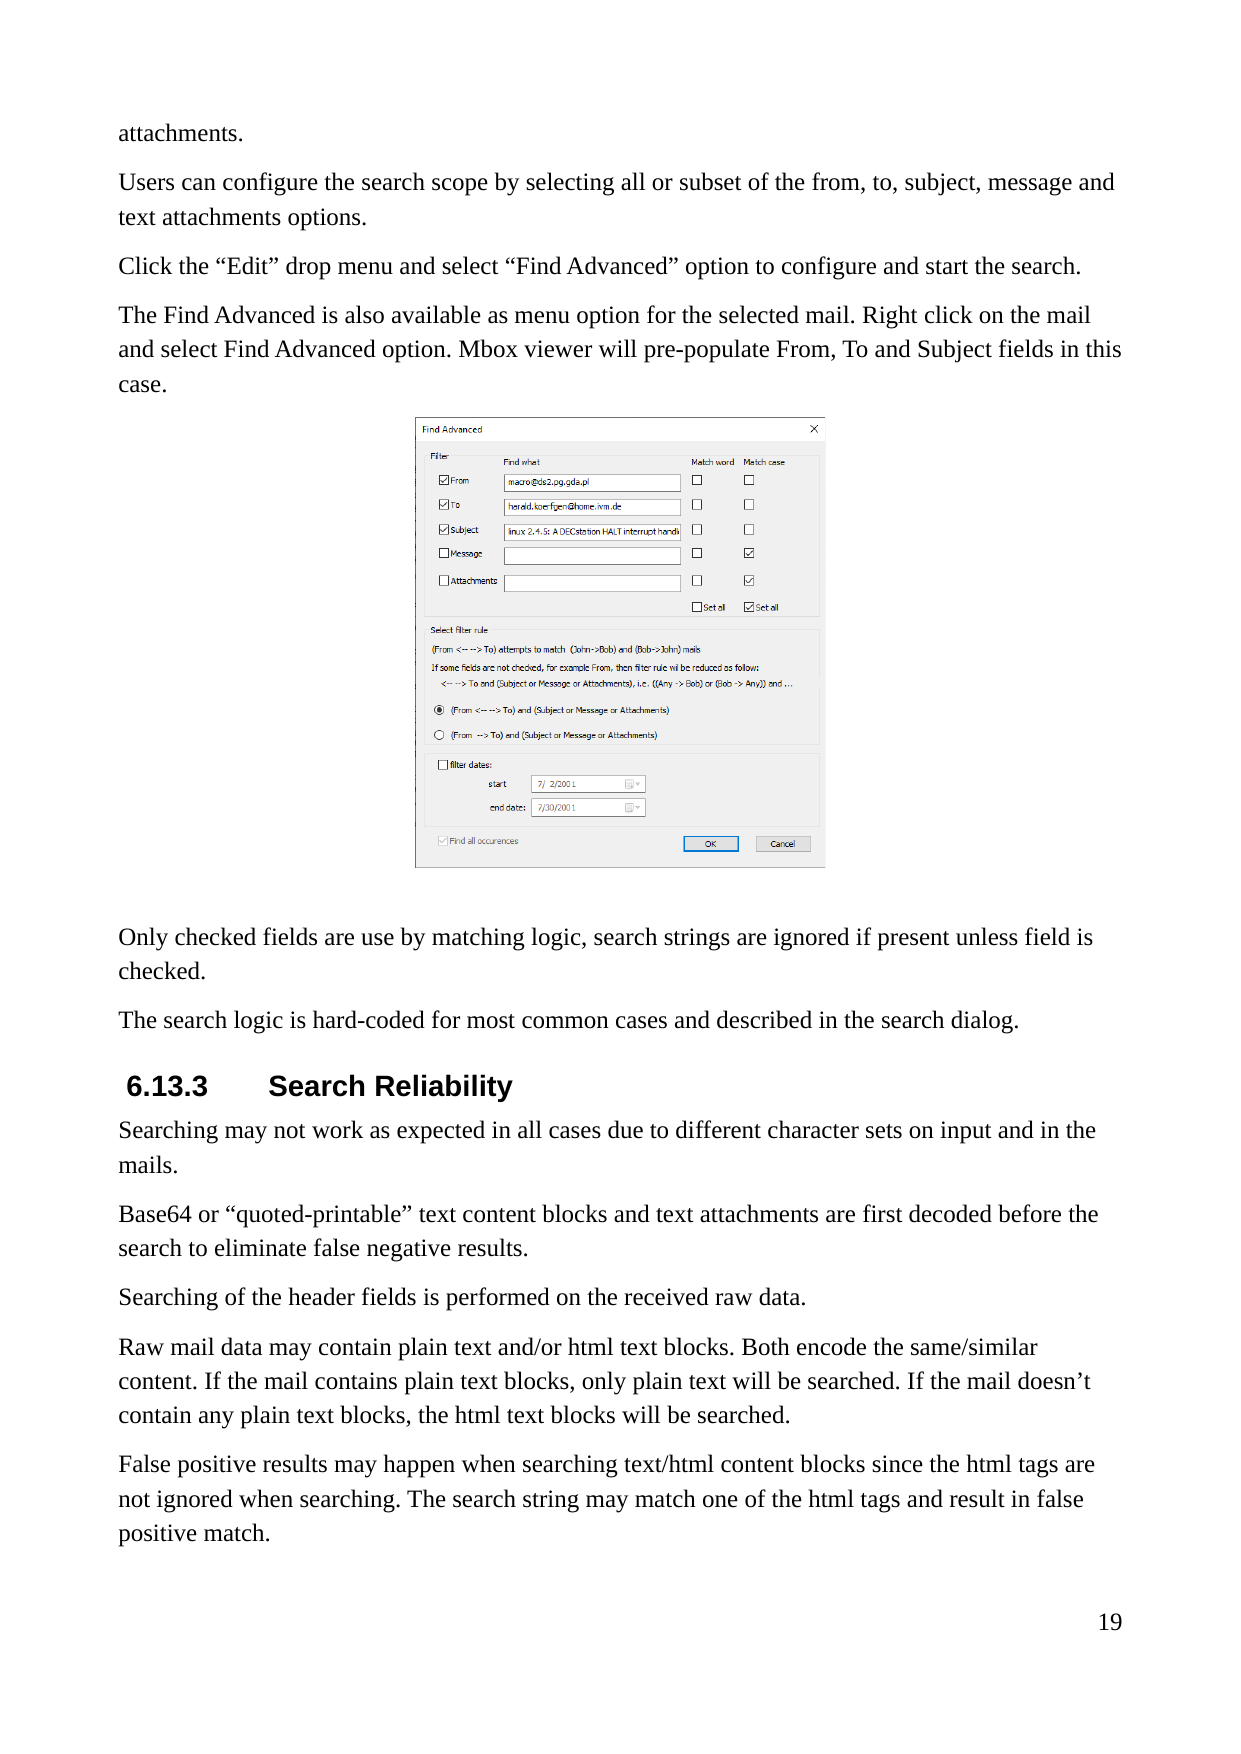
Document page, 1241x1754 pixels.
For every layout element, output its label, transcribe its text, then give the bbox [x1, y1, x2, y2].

text attachments. [118, 118, 1122, 147]
picture [415, 417, 826, 868]
text Searching may not work as expected in all cases due to different character sets on input and in the mails. [118, 1115, 1122, 1179]
subtitle Search Reliability [118, 1069, 1122, 1103]
text Searching of the header fields is performed on the received raw data. [118, 1282, 1122, 1311]
text Base64 or “quoted-printable” text content blocks and text attachments are first decoded before the search to eliminate false negative results. [118, 1199, 1122, 1262]
text Raw mail data may contain plain text and/or html text blocks. Both encode the same/similar content. If the mail contains plain text blocks, only plain text will be searched. If the mail doesn’t contain any plain text blocks, the html text blocks will be searched. [118, 1332, 1122, 1429]
text Only checked fields are use by matching logic, search strings are ignored if present unless field is checked. [118, 922, 1122, 985]
text The Find Advanced is also available as menu option for the selected mail. Right click on the mail and select Find Advanced option. Mbox viewer will pre-populate From, To and Subject fields in this case. [118, 300, 1122, 397]
text False positive results may happen when searching text/html content blocks since the html tags are not ignored when searching. The search string may match one of the html tags and result in false positive match. [118, 1449, 1122, 1547]
text Click the “Edit” drop menu and select “Find Advanced” option to configure and start the search. [118, 251, 1122, 279]
text Users can configure the search scope by selecting all or subset of the from, to, subject, message and text attachments options. [118, 167, 1122, 230]
text The search logic is hard-coded for most common cases and described in the search dialog. [118, 1006, 1122, 1034]
